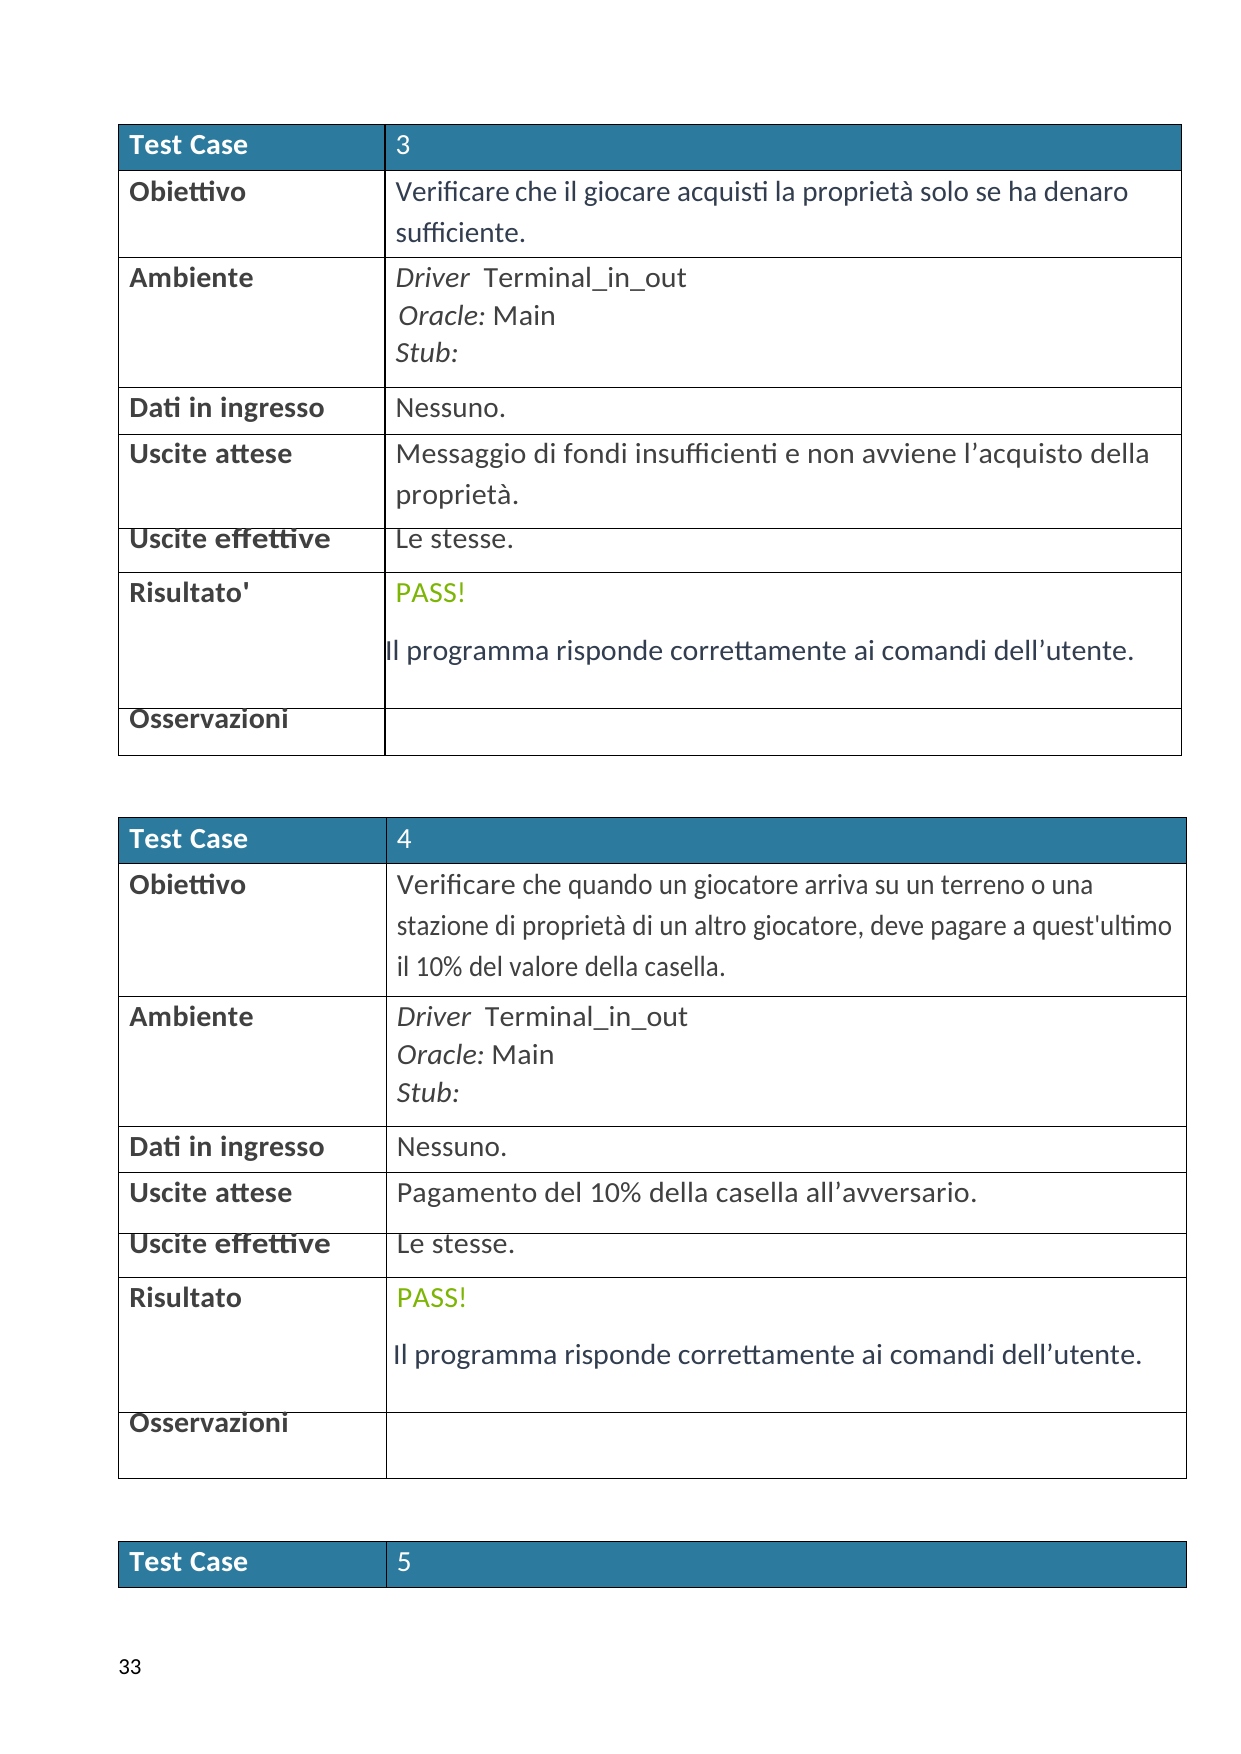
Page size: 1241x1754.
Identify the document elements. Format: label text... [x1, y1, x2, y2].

table_cell Ambiente [119, 997, 386, 1126]
table_cell Driver Terminal_in_out Oracle: Main Stub: [386, 258, 1181, 387]
table_cell Uscite attese [119, 435, 384, 528]
table_cell Ambiente [119, 258, 384, 387]
table_cell Verificare che il giocare acquisti la proprietà solo se ha denaro sufficiente. [386, 171, 1181, 257]
table_cell Risultato [119, 1278, 386, 1412]
table_cell Obiettivo [119, 171, 384, 257]
table_cell Nessuno. [387, 1127, 1186, 1172]
table_cell Pagamento del 10% della casella all’avversario. [387, 1173, 1186, 1233]
table_cell Dati in ingresso [119, 1127, 386, 1172]
table_header 4 [387, 818, 1186, 863]
table_cell Driver Terminal_in_out Oracle: Main Stub: [387, 997, 1186, 1126]
table_cell Obiettivo [119, 864, 386, 996]
table_cell Le stesse. [386, 529, 1181, 572]
table_cell Dati in ingresso [119, 388, 384, 433]
table_header 5 [387, 1542, 1186, 1587]
table_cell PASS! Il programma risponde correttamente ai comandi dell’utente. [387, 1278, 1186, 1412]
table_cell Risultato' [119, 573, 384, 707]
table_cell Uscite effettive [119, 1234, 386, 1277]
table_cell PASS! Il programma risponde correttamente ai comandi dell’utente. [386, 573, 1181, 707]
table_cell Messaggio di fondi insufficienti e non avviene l’acquisto della proprietà. [386, 435, 1181, 528]
table_cell Osservazioni [119, 709, 384, 754]
table_header Test Case [119, 1542, 386, 1587]
table_header Test Case [119, 125, 384, 170]
table_cell Nessuno. [386, 388, 1181, 433]
table_cell Uscite attese [119, 1173, 386, 1233]
table_cell Osservazioni [119, 1413, 386, 1478]
table_cell Verificare che quando un giocatore arriva su un terreno o una stazione di proprietà di un altro giocatore, deve pagare a quest'ultimo il 10% del valore della casella. [387, 864, 1186, 996]
table_header 3 [386, 125, 1181, 170]
table_cell [386, 709, 1181, 754]
table_cell [387, 1413, 1186, 1478]
table_cell Le stesse. [387, 1234, 1186, 1277]
table_cell Uscite effettive [119, 529, 384, 572]
table_header Test Case [119, 818, 386, 863]
